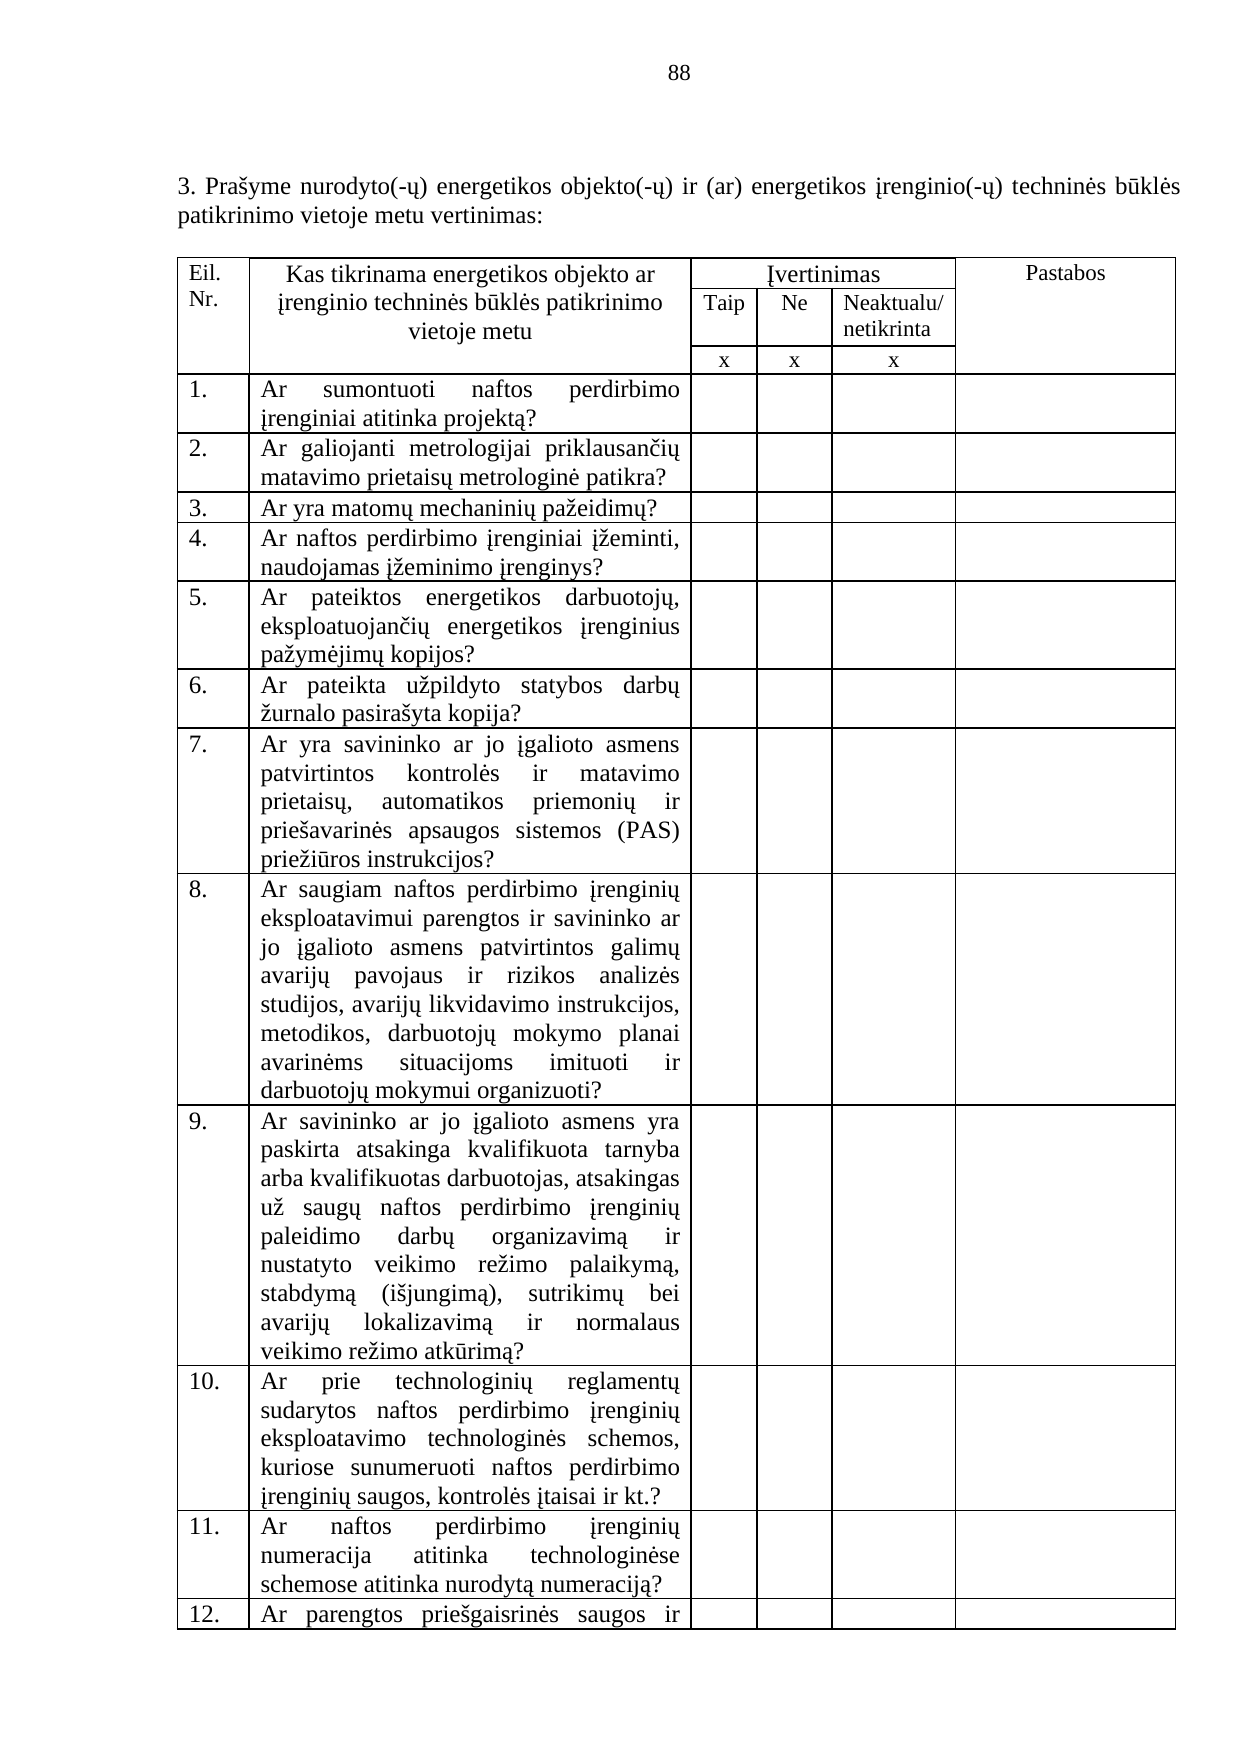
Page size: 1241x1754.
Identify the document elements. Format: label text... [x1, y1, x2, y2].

table_cell Ar sumontuoti naftos perdirbimo įrenginiai atitinka projektą? [250, 375, 690, 432]
table_cell Ar yra matomų mechaninių pažeidimų? [250, 493, 690, 521]
table_cell [692, 729, 756, 873]
table_cell 6. [178, 670, 248, 727]
table_cell 5. [178, 582, 248, 668]
table_cell Ar pateikta užpildyto statybos darbų žurnalo pasirašyta kopija? [250, 670, 690, 727]
table_cell 9. [178, 1106, 248, 1364]
table_cell [758, 874, 831, 1104]
table_cell [250, 345, 690, 373]
table_cell [758, 523, 831, 580]
table_cell [692, 1366, 756, 1510]
table_cell [956, 375, 1175, 432]
table_cell [833, 375, 955, 432]
table_cell Ar prie technologinių reglamentų sudarytos naftos perdirbimo įrenginių eksploatavimo technologinės schemos, kuriose sunumeruoti naftos perdirbimo įrenginių saugos, kontrolės įtaisai ir kt.? [250, 1366, 690, 1510]
table_cell [956, 434, 1175, 491]
table_cell 11. [178, 1511, 248, 1598]
table_cell [692, 493, 756, 521]
table_cell x [833, 347, 955, 373]
table_cell x [758, 347, 831, 373]
table_cell Ar parengtos priešgaisrinės saugos ir [250, 1599, 690, 1628]
table_cell [758, 434, 831, 491]
table_cell [833, 670, 955, 727]
table_cell [833, 874, 955, 1104]
table_cell [956, 523, 1175, 580]
table_cell Ar saugiam naftos perdirbimo įrenginių eksploatavimui parengtos ir savininko ar jo įgalioto asmens patvirtintos galimų avarijų pavojaus ir rizikos analizės studijos, avarijų likvidavimo instrukcijos, metodikos, darbuotojų mokymo planai avarinėms situacijoms imituoti ir darbuotojų mokymui organizuoti? [250, 874, 690, 1104]
table_cell [833, 1511, 955, 1598]
text 3. Prašyme nurodyto(-ų) energetikos objekto(-ų) ir (ar) energetikos įrenginio(-ų) techninės būklės patikrinimo vietoje metu vertinimas: [177, 171, 1181, 228]
table_cell 2. [178, 434, 248, 491]
table_cell Ar naftos perdirbimo įrenginiai įžeminti, naudojamas įžeminimo įrenginys? [250, 523, 690, 580]
table_cell Ar naftos perdirbimo įrenginių numeracija atitinka technologinėse schemose atitinka nurodytą numeraciją? [250, 1511, 690, 1598]
table_cell [956, 493, 1175, 521]
table_cell [692, 1106, 756, 1364]
table_header Eil. Nr. [178, 258, 249, 373]
table_cell [758, 1106, 831, 1364]
table_cell [692, 670, 756, 727]
table_cell [956, 874, 1175, 1104]
table_cell [692, 523, 756, 580]
table_header Pastabos [956, 258, 1175, 373]
table_cell Ar pateiktos energetikos darbuotojų, eksploatuojančių energetikos įrenginius pažymėjimų kopijos? [250, 582, 690, 668]
table_cell [692, 1511, 756, 1598]
table_cell [956, 582, 1175, 668]
table_cell Neaktualu/netikrinta [833, 289, 955, 345]
table_cell [833, 729, 955, 873]
table_cell [758, 1599, 831, 1628]
table_cell Ar galiojanti metrologijai priklausančių matavimo prietaisų metrologinė patikra? [250, 434, 690, 491]
table_cell [956, 1599, 1175, 1628]
table_cell [758, 729, 831, 873]
table_header Kas tikrinama energetikos objekto ar įrenginio techninės būklės patikrinimo vietoje metu [250, 259, 690, 345]
table_cell [758, 375, 831, 432]
table_cell 7. [178, 729, 248, 873]
table_cell Ar yra savininko ar jo įgalioto asmens patvirtintos kontrolės ir matavimo prietaisų, automatikos priemonių ir priešavarinės apsaugos sistemos (PAS) priežiūros instrukcijos? [250, 729, 690, 873]
table_cell Taip [692, 289, 756, 345]
table_cell [956, 729, 1175, 873]
table_cell [692, 1599, 756, 1628]
table_cell [956, 1366, 1175, 1510]
table_cell [833, 523, 955, 580]
table_cell [956, 670, 1175, 727]
table_cell Ar savininko ar jo įgalioto asmens yra paskirta atsakinga kvalifikuota tarnyba arba kvalifikuotas darbuotojas, atsakingas už saugų naftos perdirbimo įrenginių paleidimo darbų organizavimą ir nustatyto veikimo režimo palaikymą, stabdymą (išjungimą), sutrikimų bei avarijų lokalizavimą ir normalaus veikimo režimo atkūrimą? [250, 1106, 690, 1364]
table_cell 8. [178, 874, 248, 1104]
table_cell [758, 1366, 831, 1510]
table_cell 12. [178, 1599, 248, 1628]
table_cell 10. [178, 1366, 248, 1510]
table_cell [692, 874, 756, 1104]
table_cell [833, 582, 955, 668]
table_cell [758, 493, 831, 521]
table_cell [833, 493, 955, 521]
table_cell [692, 375, 756, 432]
table_header Įvertinimas [692, 259, 955, 287]
table_cell [956, 1106, 1175, 1364]
table_cell [956, 1511, 1175, 1598]
table_cell [758, 670, 831, 727]
table_cell Ne [758, 289, 831, 345]
table_cell 1. [178, 375, 248, 432]
table_cell 3. [178, 493, 248, 521]
table_cell [692, 582, 756, 668]
table_cell [692, 434, 756, 491]
table_cell x [692, 347, 756, 373]
table_cell [833, 1106, 955, 1364]
table_cell [758, 582, 831, 668]
table_cell [833, 434, 955, 491]
table_cell 4. [178, 523, 248, 580]
table_cell [833, 1366, 955, 1510]
table_cell [833, 1599, 955, 1628]
table_cell [758, 1511, 831, 1598]
